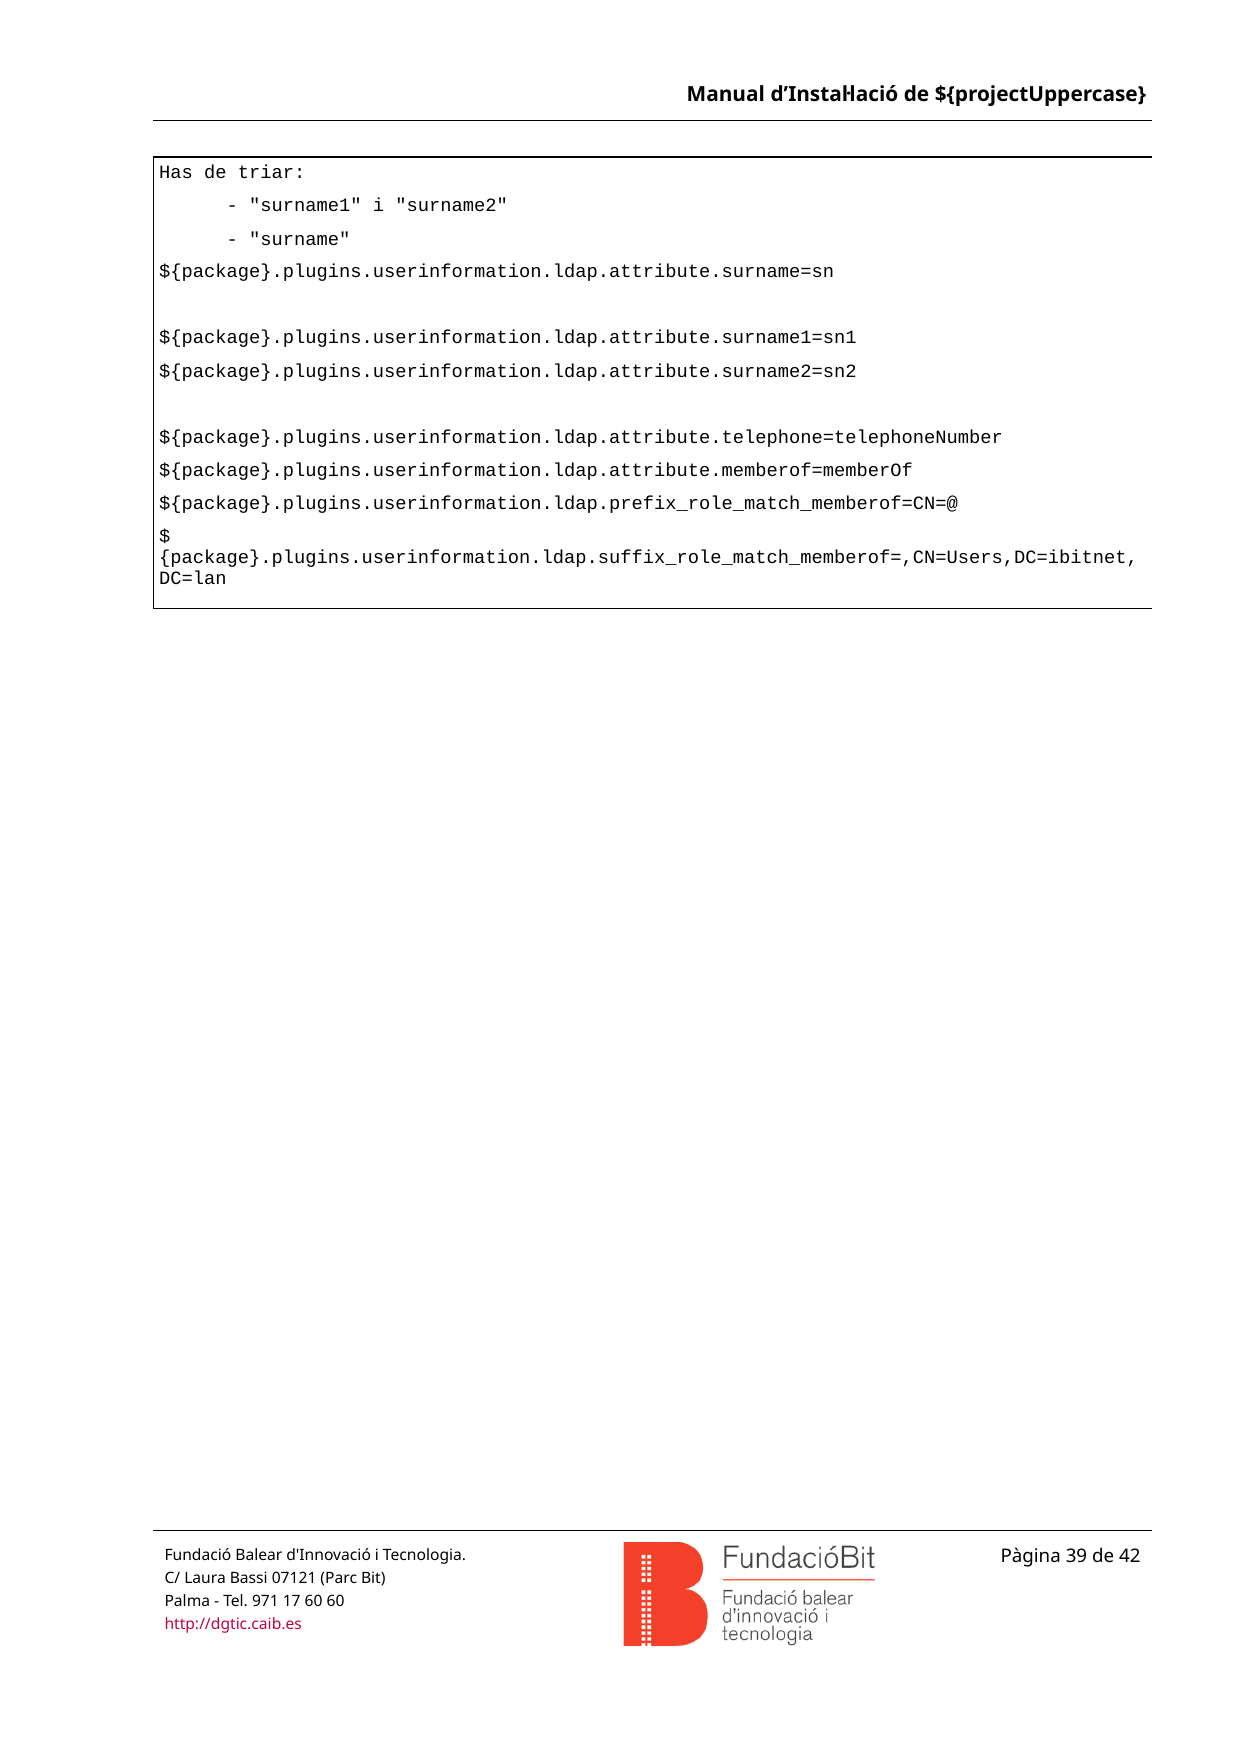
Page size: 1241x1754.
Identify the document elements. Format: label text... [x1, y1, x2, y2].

table_header Has de triar: - "surname1" i "surname2" - "surname" ${package}.plugins.userinformation.ldap.attribute.surname=sn ${package}.plugins.userinformation.ldap.attribute.surname1=sn1 ${package}.plugins.userinformation.ldap.attribute.surname2=sn2 ${package}.plugins.userinformation.ldap.attribute.telephone=telephoneNumber ${package}.plugins.userinformation.ldap.attribute.memberof=memberOf ${package}.plugins.userinformation.ldap.prefix_role_match_memberof=CN=@ ${package}.plugins.userinformation.ldap.suffix_role_match_memberof=,CN=Users,DC=ibitnet,DC=lan [154, 158, 1152, 608]
picture [623, 1542, 875, 1646]
